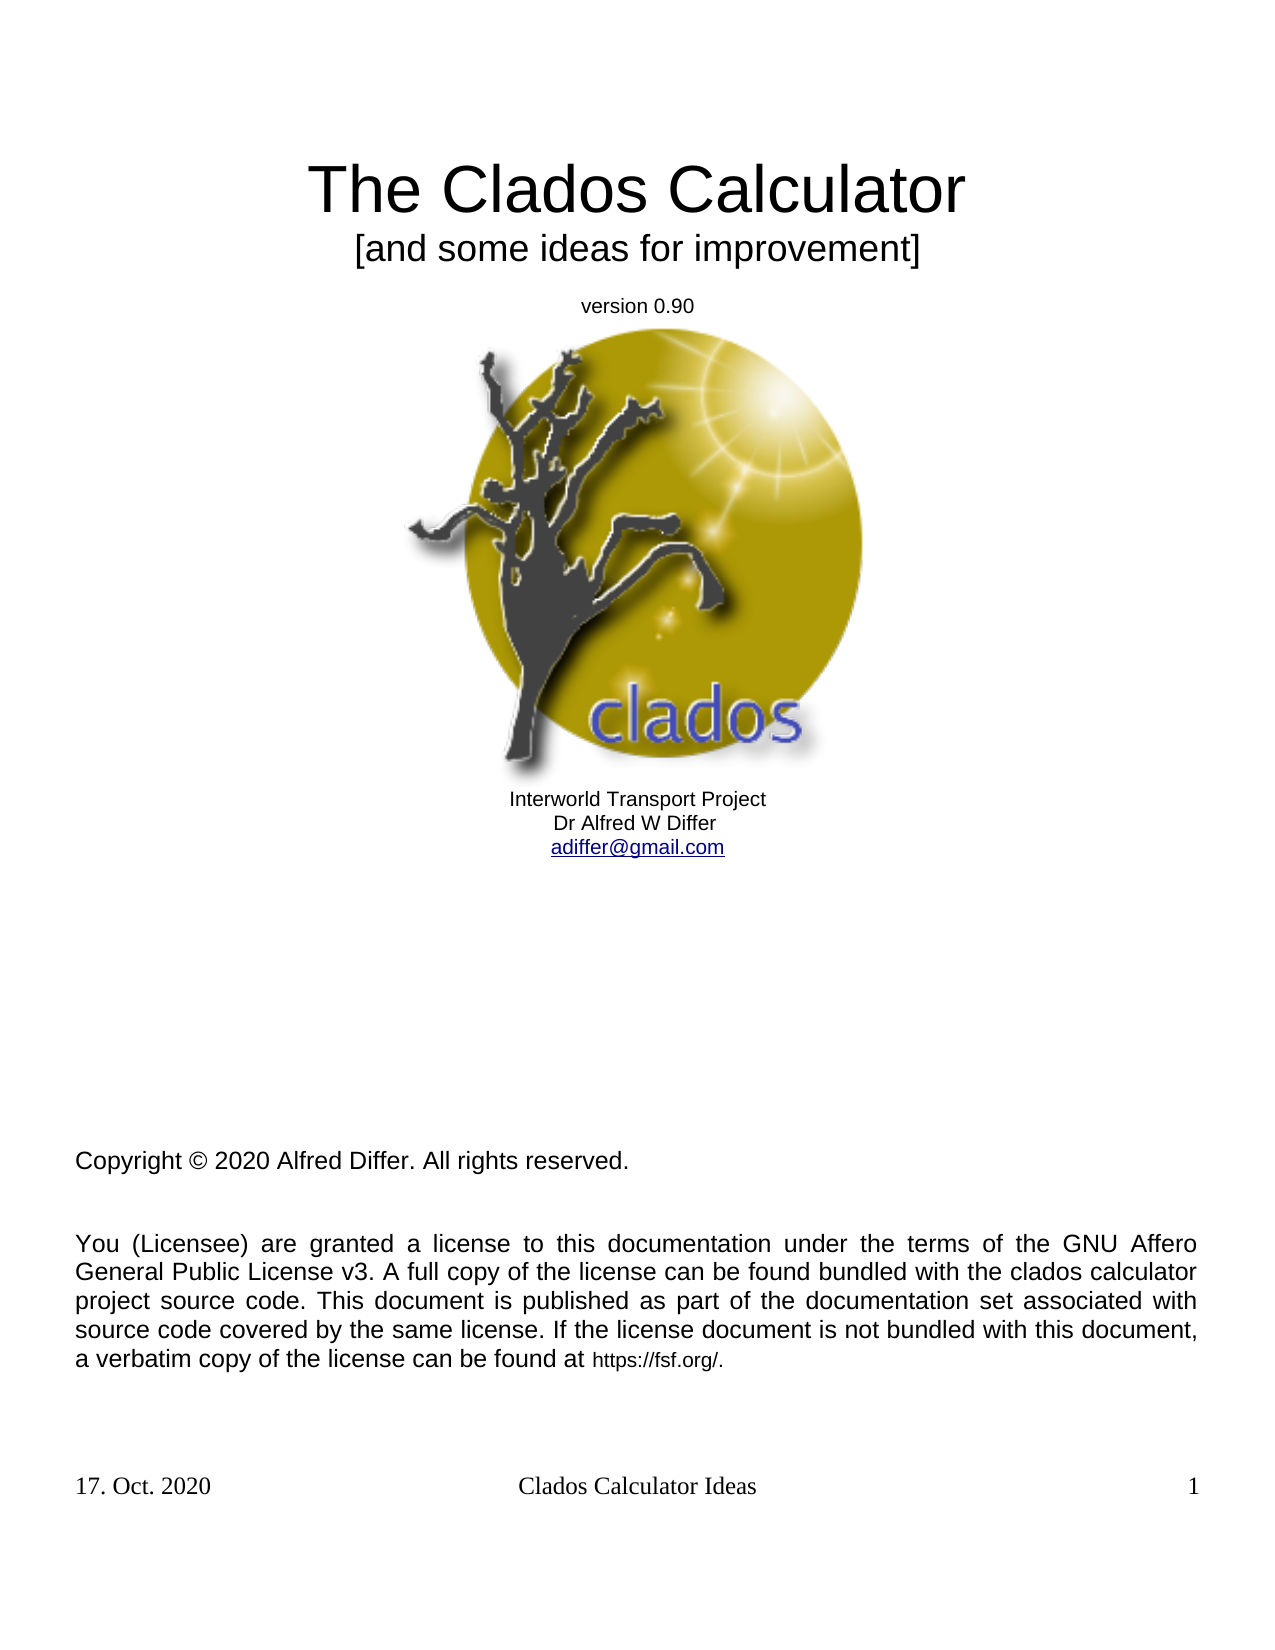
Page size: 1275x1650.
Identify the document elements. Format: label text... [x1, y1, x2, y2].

text adiffer@gmail.com [75, 835, 1200, 859]
text Dr Alfred W Differ [75, 811, 1200, 835]
text version 0.90 [75, 294, 1200, 318]
text [and some ideas for improvement] [75, 227, 1200, 270]
text Copyright © 2020 Alfred Differ. All rights reserved. [75, 1146, 1200, 1175]
text You (Licensee) are granted a license to this documentation under the terms of the GNU Affero General Public License v3. A full copy of the license can be found bundled with the clados calculator project source code. This document is published as part of the documentation set associated with source code covered by the same license. If the license document is not bundled with this document, a verbatim copy of the license can be found at https://fsf.org/. [75, 1229, 1200, 1372]
picture [403, 317, 873, 787]
text The Clados Calculator [75, 150, 1200, 227]
text Interworld Transport Project [75, 787, 1200, 811]
